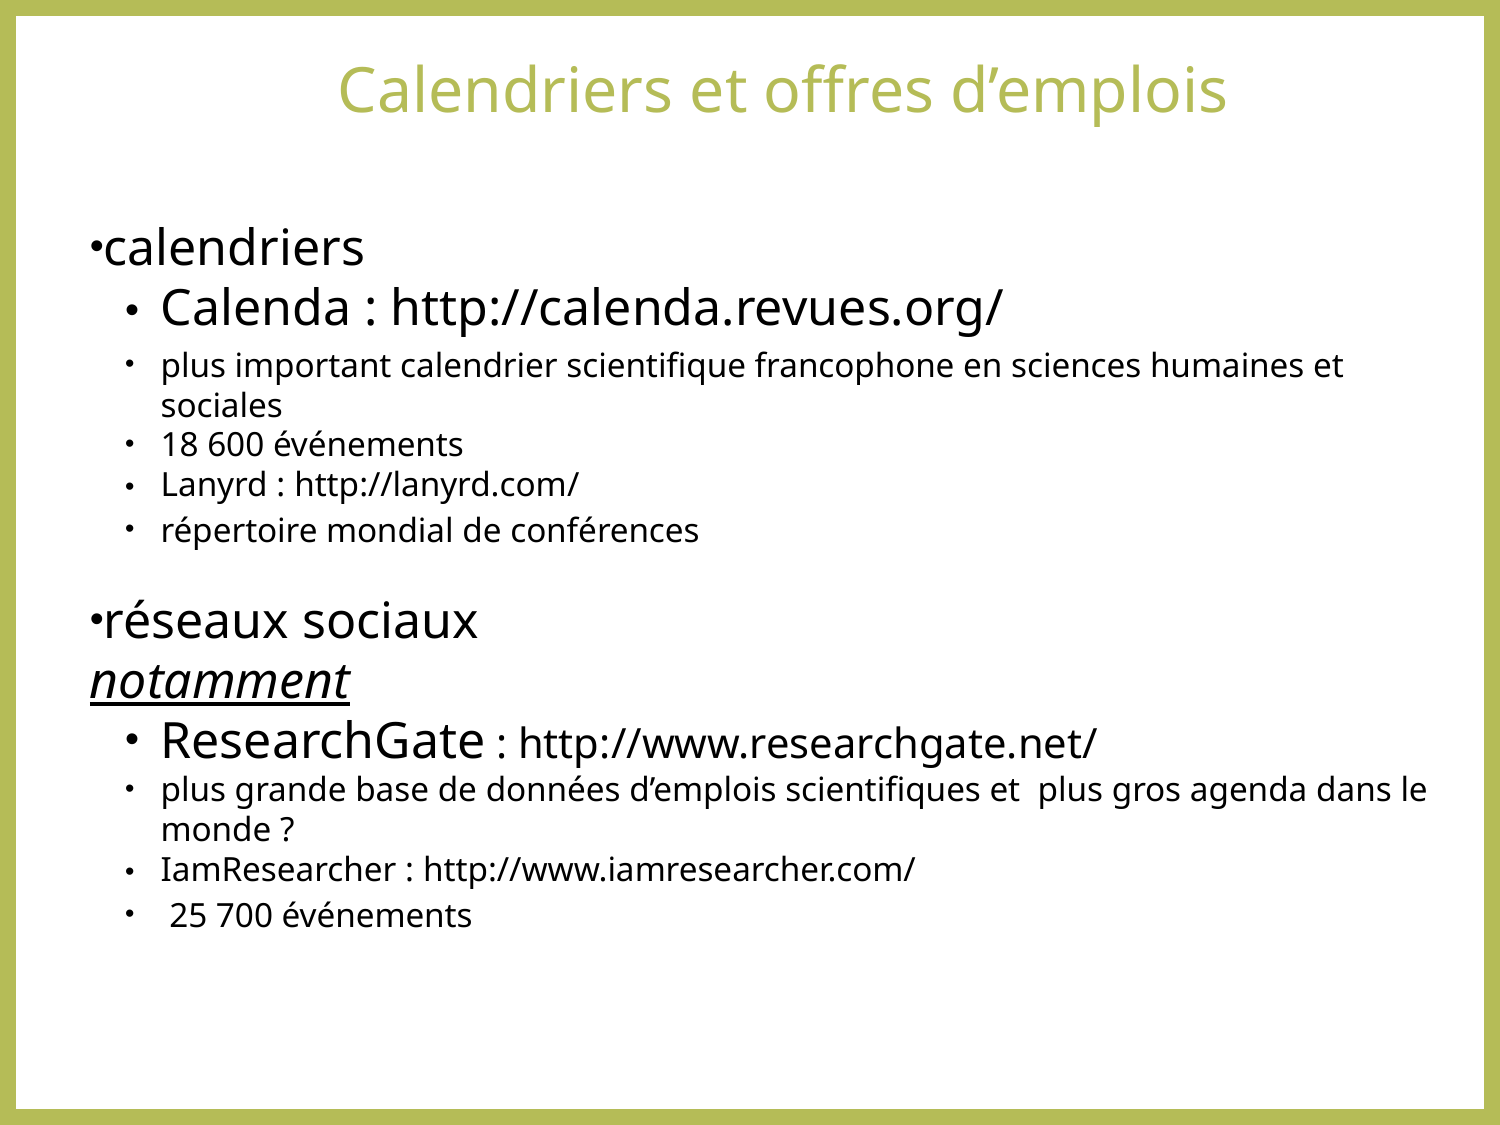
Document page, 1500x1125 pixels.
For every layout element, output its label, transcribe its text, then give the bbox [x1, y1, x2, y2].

text_box calendriers Calenda : http://calenda.revues.org/ plus important calendrier scientifique francophone en sciences humaines et sociales 18 600 événements Lanyrd : http://lanyrd.com/ répertoire mondial de conférences réseaux sociaux notamment ResearchGate : http://www.researchgate.net/ plus grande base de données d’emplois scientifiques et plus gros agenda dans le monde ? IamResearcher : http://www.iamresearcher.com/ 25 700 événements [74, 208, 1447, 1071]
text_box Calendriers et offres d’emplois [108, 42, 1459, 161]
text_box [0, 0, 1500, 1125]
